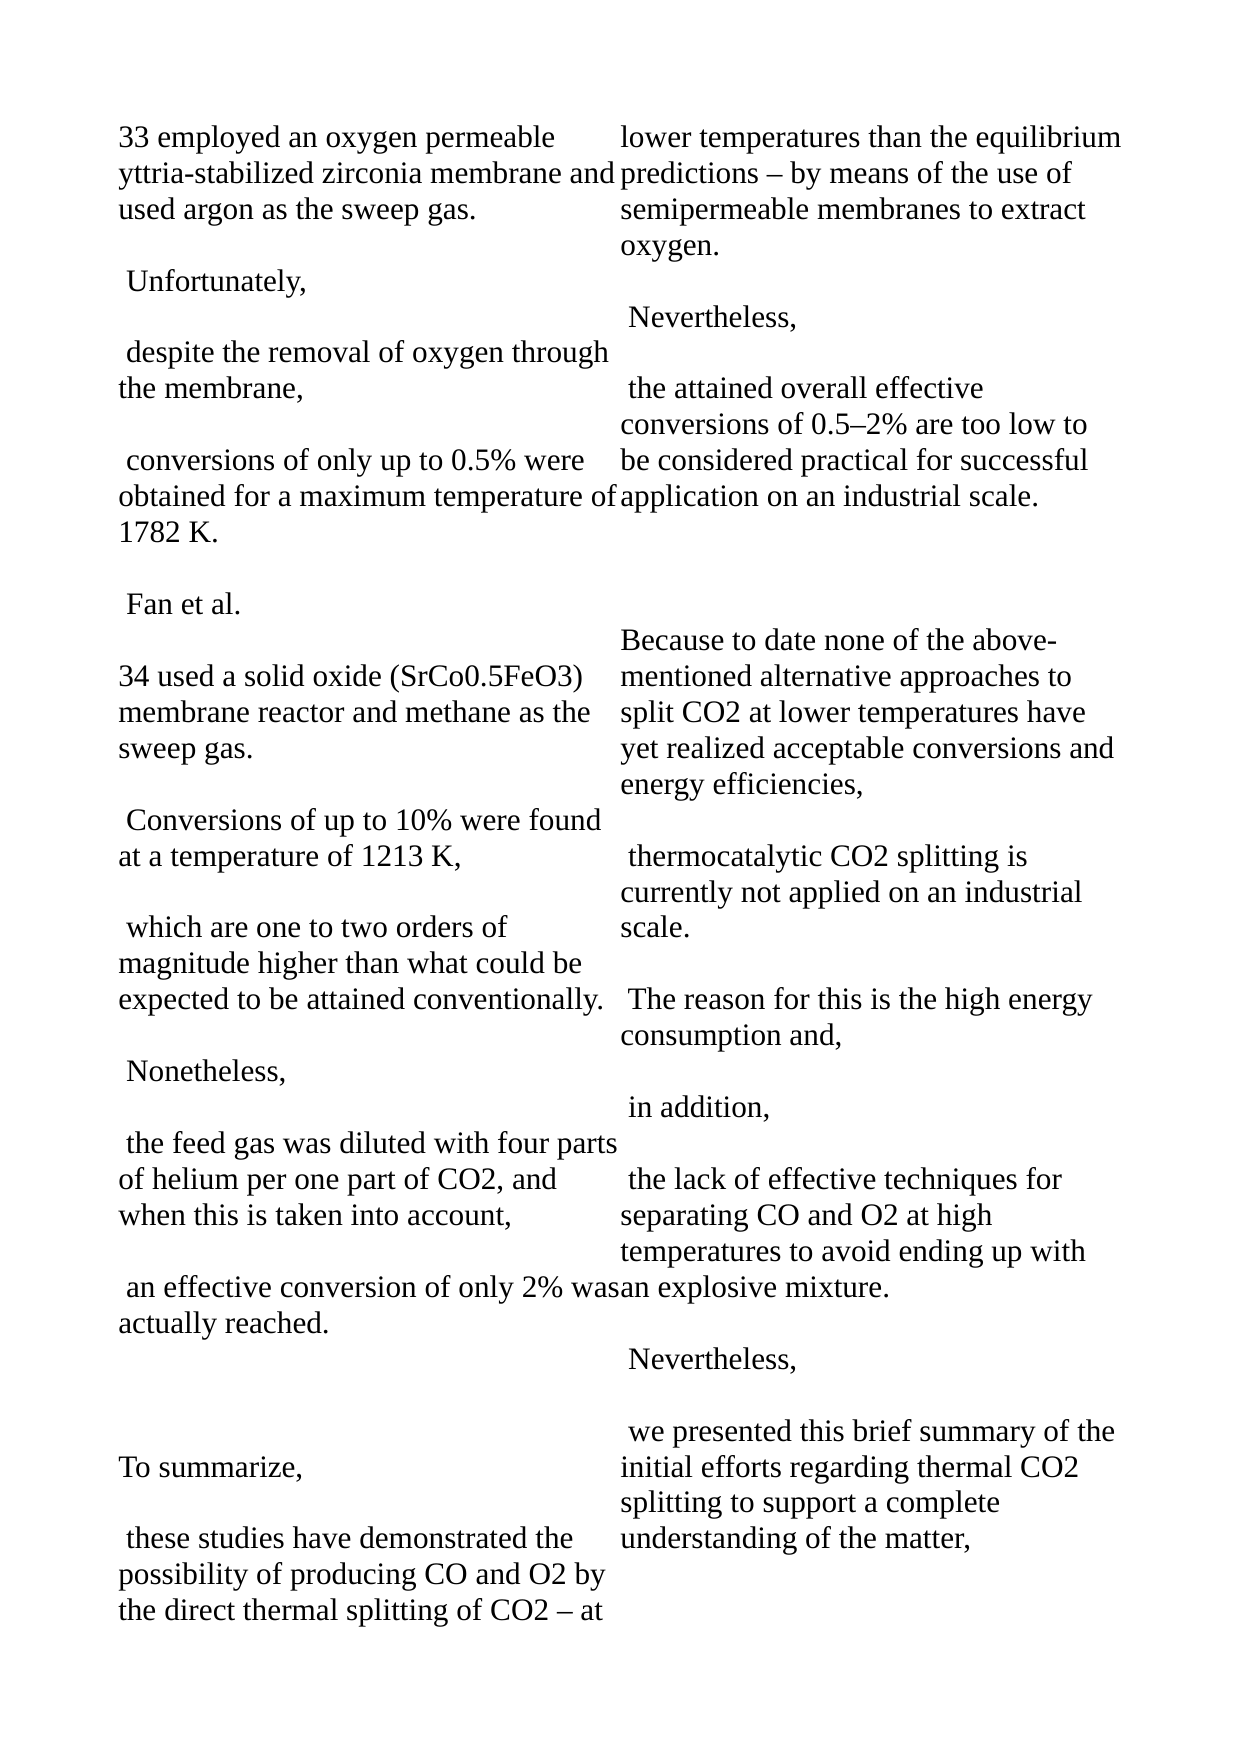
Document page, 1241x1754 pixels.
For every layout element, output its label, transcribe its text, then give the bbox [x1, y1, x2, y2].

text To summarize, [118, 1448, 620, 1484]
text Conversions of up to 10% were found at a temperature of 1213 K, [118, 801, 620, 873]
text conversions of only up to 0.5% were obtained for a maximum temperature of 1782 K. [118, 442, 620, 549]
text we presented this brief summary of the initial efforts regarding thermal CO2 splitting to support a complete understanding of the matter, [620, 1412, 1122, 1556]
text the feed gas was diluted with four parts of helium per one part of CO2, and when this is taken into account, [118, 1124, 620, 1232]
text the lack of effective techniques for separating CO and O2 at high temperatures to avoid ending up with an explosive mixture. [620, 1160, 1122, 1304]
text Nevertheless, [620, 1340, 1122, 1376]
text thermocatalytic CO2 splitting is currently not applied on an industrial scale. [620, 837, 1122, 945]
text in addition, [620, 1088, 1122, 1124]
text Fan et al. [118, 585, 620, 621]
text lower temperatures than the equilibrium predictions – by means of the use of semipermeable membranes to extract oxygen. [620, 118, 1122, 262]
text Nevertheless, [620, 298, 1122, 334]
text Nonetheless, [118, 1052, 620, 1088]
text an effective conversion of only 2% was actually reached. [118, 1268, 620, 1340]
text the attained overall effective conversions of 0.5–2% are too low to be considered practical for successful application on an industrial scale. [620, 370, 1122, 513]
text which are one to two orders of magnitude higher than what could be expected to be attained conventionally. [118, 909, 620, 1017]
text despite the removal of oxygen through the membrane, [118, 334, 620, 406]
text these studies have demonstrated the possibility of producing CO and O2 by the direct thermal splitting of CO2 – at [118, 1520, 620, 1627]
text 34 used a solid oxide (SrCo0.5FeO3) membrane reactor and methane as the sweep gas. [118, 657, 620, 765]
text Because to date none of the above-mentioned alternative approaches to split CO2 at lower temperatures have yet realized acceptable conversions and energy efficiencies, [620, 621, 1122, 801]
text Unfortunately, [118, 262, 620, 298]
text 33 employed an oxygen permeable yttria-stabilized zirconia membrane and used argon as the sweep gas. [118, 118, 620, 226]
text The reason for this is the high energy consumption and, [620, 981, 1122, 1052]
